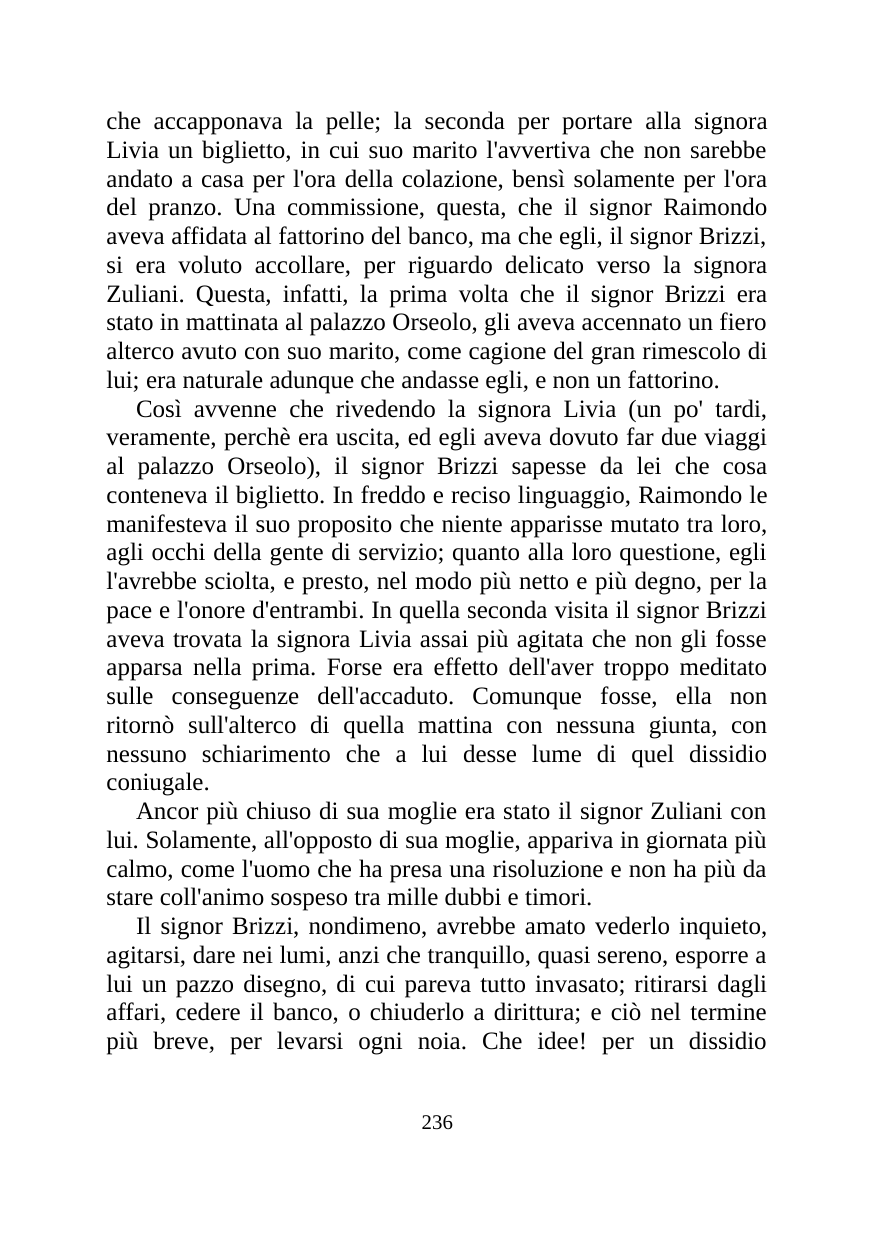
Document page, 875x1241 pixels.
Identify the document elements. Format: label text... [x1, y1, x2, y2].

text Il signor Brizzi, nondimeno, avrebbe amato vederlo inquieto, agitarsi, dare nei lumi, anzi che tranquillo, quasi sereno, esporre a lui un pazzo disegno, di cui pareva tutto invasato; ritirarsi dagli affari, cedere il banco, o chiuderlo a dirittura; e ciò nel termine più breve, per levarsi ogni noia. Che idee! per un dissidio [106, 911, 768, 1055]
text che accapponava la pelle; la seconda per portare alla signora Livia un biglietto, in cui suo marito l'avvertiva che non sarebbe andato a casa per l'ora della colazione, bensì solamente per l'ora del pranzo. Una commissione, questa, che il signor Raimondo aveva affidata al fattorino del banco, ma che egli, il signor Brizzi, si era voluto accollare, per riguardo delicato verso la signora Zuliani. Questa, infatti, la prima volta che il signor Brizzi era stato in mattinata al palazzo Orseolo, gli aveva accennato un fiero alterco avuto con suo marito, come cagione del gran rimescolo di lui; era naturale adunque che andasse egli, e non un fattorino. [106, 106, 768, 394]
text Così avvenne che rivedendo la signora Livia (un po' tardi, veramente, perchè era uscita, ed egli aveva dovuto far due viaggi al palazzo Orseolo), il signor Brizzi sapesse da lei che cosa conteneva il biglietto. In freddo e reciso linguaggio, Raimondo le manifesteva il suo proposito che niente apparisse mutato tra loro, agli occhi della gente di servizio; quanto alla loro questione, egli l'avrebbe sciolta, e presto, nel modo più netto e più degno, per la pace e l'onore d'entrambi. In quella seconda visita il signor Brizzi aveva trovata la signora Livia assai più agitata che non gli fosse apparsa nella prima. Forse era effetto dell'aver troppo meditato sulle conseguenze dell'accaduto. Comunque fosse, ella non ritornò sull'alterco di quella mattina con nessuna giunta, con nessuno schiarimento che a lui desse lume di quel dissidio coniugale. [106, 394, 768, 796]
text Ancor più chiuso di sua moglie era stato il signor Zuliani con lui. Solamente, all'opposto di sua moglie, appariva in giornata più calmo, come l'uomo che ha presa una risoluzione e non ha più da stare coll'animo sospeso tra mille dubbi e timori. [106, 796, 768, 911]
